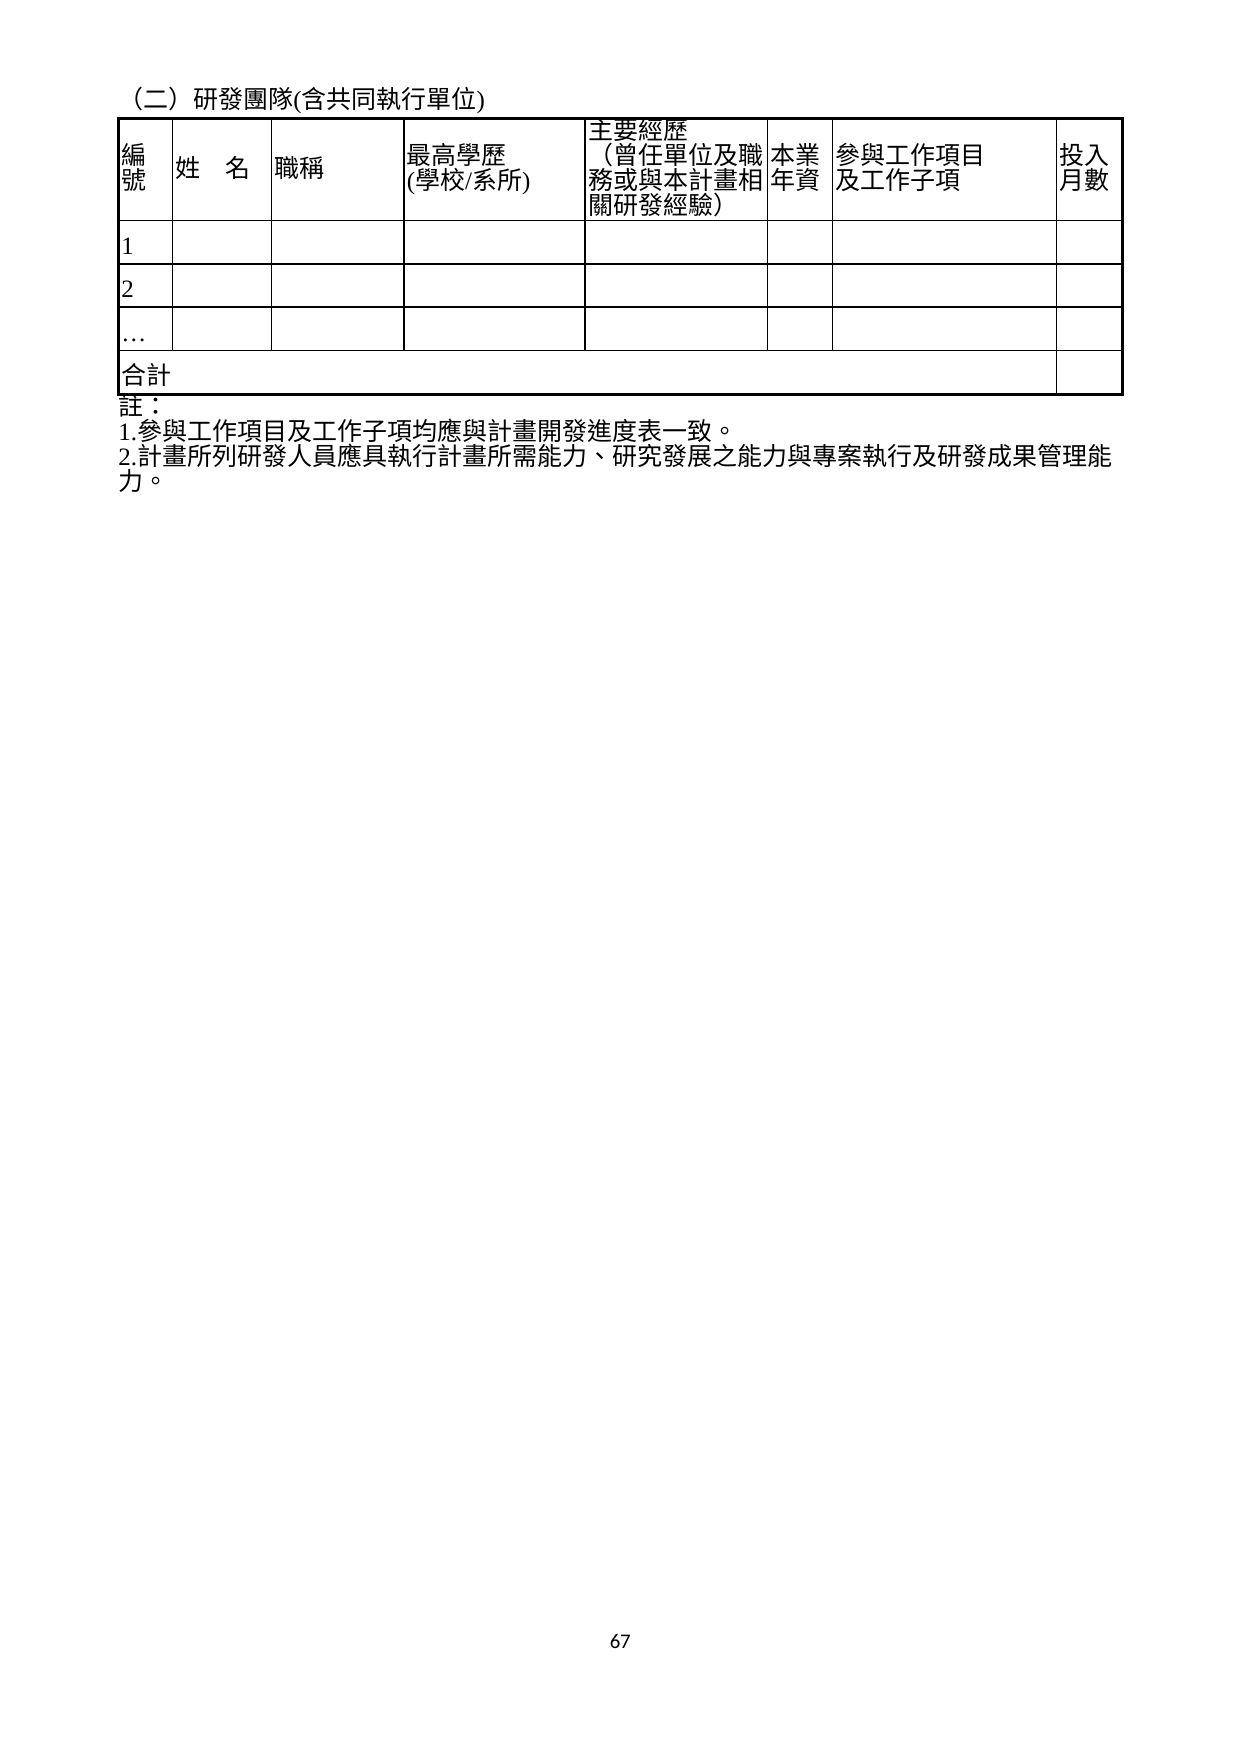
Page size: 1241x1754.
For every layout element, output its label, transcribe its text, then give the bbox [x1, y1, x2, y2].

table_cell [1057, 265, 1121, 306]
table_cell [272, 265, 403, 306]
text 2.計畫所列研發人員應具執行計畫所需能力、研究發展之能力與專案執行及研發成果管理能力。 [118, 446, 1122, 496]
table_header 本業年資 [768, 120, 832, 220]
table_cell [586, 265, 767, 306]
text （二）研發團隊(含共同執行單位) [118, 75, 1122, 117]
table_cell [586, 221, 767, 263]
table_cell [1057, 221, 1121, 263]
table_cell [768, 221, 832, 263]
table_cell [768, 265, 832, 306]
table_cell [833, 265, 1056, 306]
table_header 主要經歷 （曾任單位及職務或與本計畫相關研發經驗） [586, 120, 767, 220]
table_cell [405, 265, 584, 306]
table_cell [833, 221, 1056, 263]
table_cell [833, 308, 1056, 349]
table_cell 1 [120, 221, 172, 263]
table_header 最高學歷 (學校/系所) [405, 120, 584, 220]
table_cell … [120, 308, 172, 349]
table_cell [272, 308, 403, 349]
table_cell [272, 221, 403, 263]
table_cell [586, 308, 767, 349]
table_header 姓 名 [173, 120, 271, 220]
table_cell [405, 221, 584, 263]
text 註： [118, 396, 1122, 421]
table_cell [1057, 308, 1121, 349]
text 1.參與工作項目及工作子項均應與計畫開發進度表一致。 [118, 421, 1122, 446]
table_header 投入月數 [1057, 120, 1121, 220]
table_header 編號 [120, 120, 172, 220]
table_header 職稱 [272, 120, 403, 220]
table_cell [173, 308, 271, 349]
table_cell [405, 308, 584, 349]
table_cell [173, 265, 271, 306]
table_header 參與工作項目 及工作子項 [833, 120, 1056, 220]
table_cell 合計 [120, 351, 1056, 393]
table_cell [1057, 351, 1121, 393]
table_cell [173, 221, 271, 263]
table_cell [768, 308, 832, 349]
table_cell 2 [120, 265, 172, 306]
